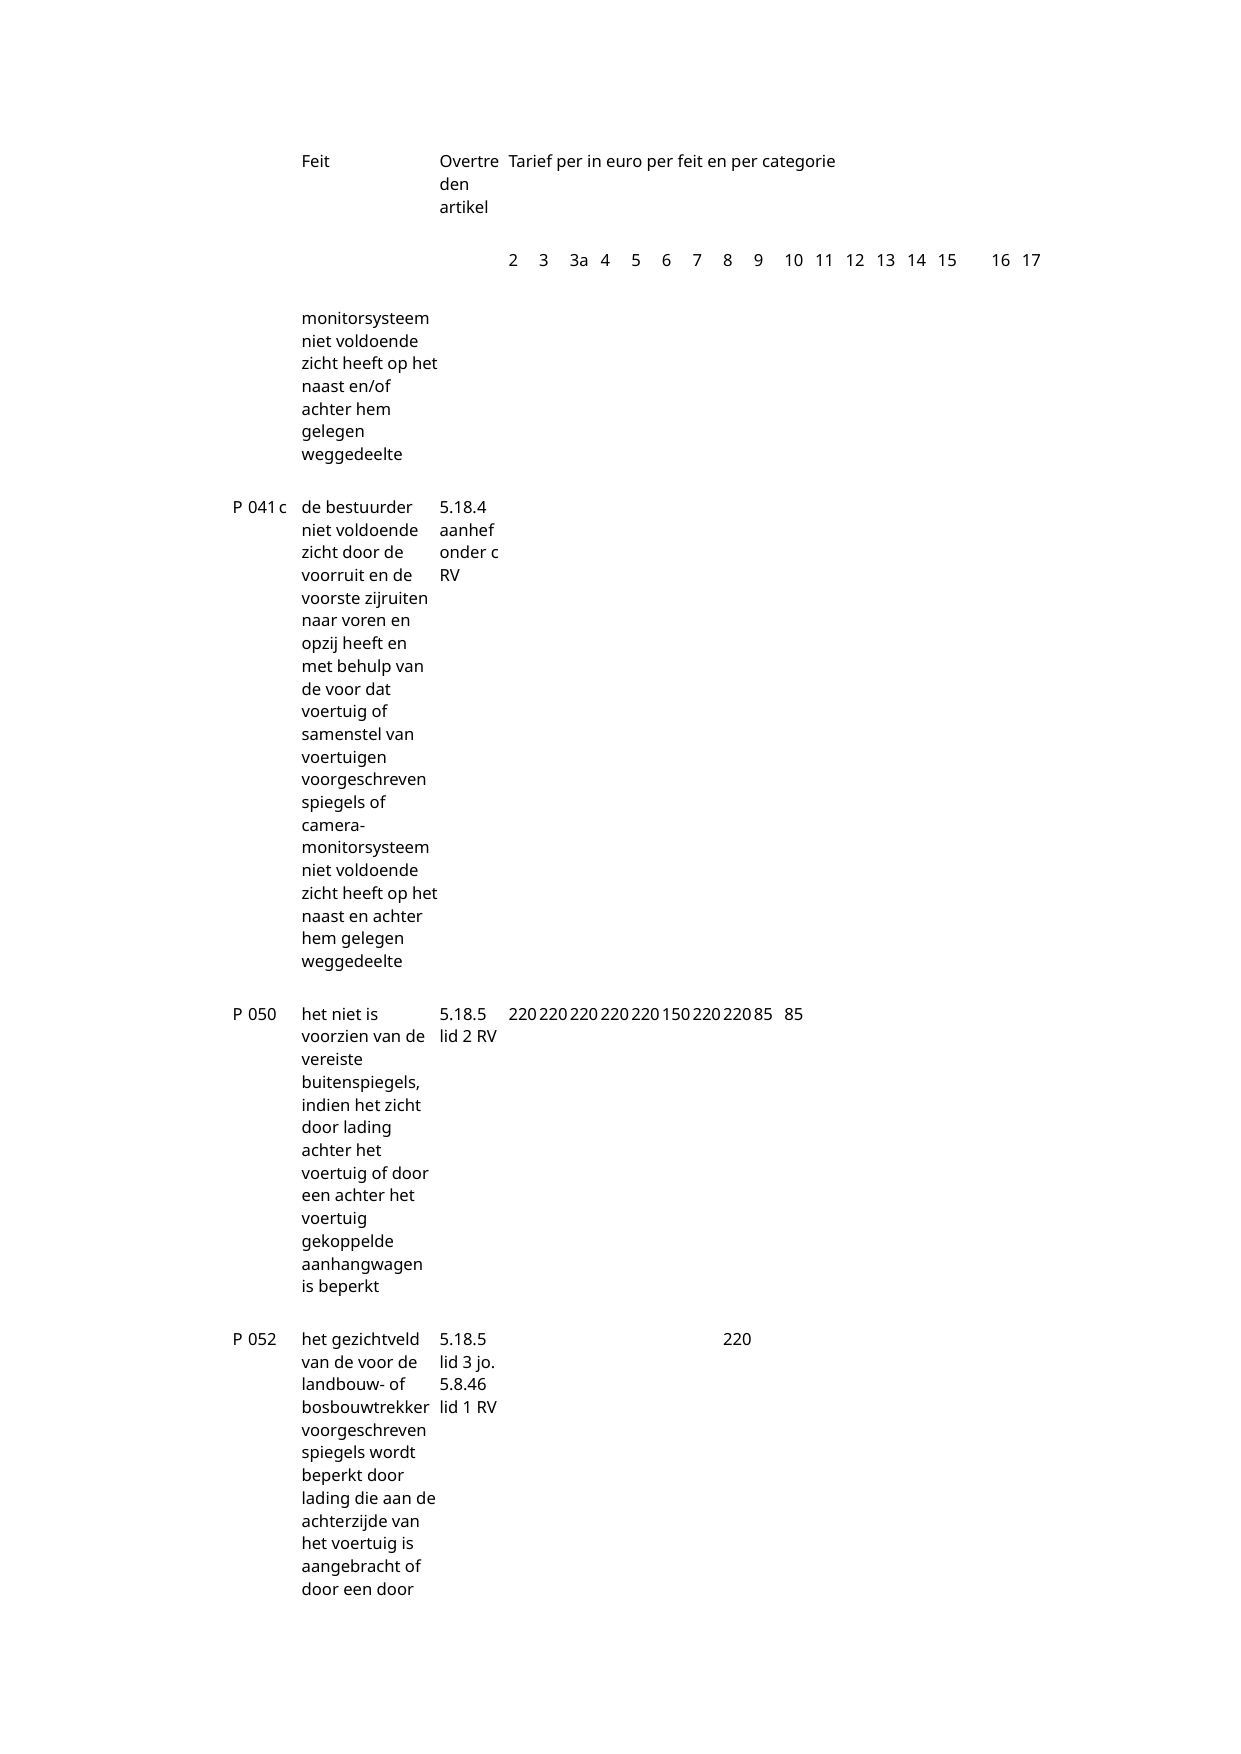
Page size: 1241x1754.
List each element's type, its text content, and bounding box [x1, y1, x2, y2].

table_cell P [233, 496, 248, 1002]
table_cell het niet is voorzien van de vereiste buitenspiegels, indien het zicht door lading achter het voertuig of door een achter het voertuig gekoppelde aanhangwagen is beperkt [301, 1003, 439, 1328]
table_cell [692, 1328, 723, 1600]
table_cell [723, 307, 753, 496]
table_cell [876, 496, 907, 1002]
table_cell 16 [991, 248, 1022, 307]
table_header [248, 150, 278, 248]
table_cell de bestuurder niet voldoende zicht door de voorruit en de voorste zijruiten naar voren en opzij heeft en met behulp van de voor dat voertuig of samenstel van voertuigen voorgeschreven spiegels of camera-monitorsysteem niet voldoende zicht heeft op het naast en achter hem gelegen weggedeelte [301, 496, 439, 1002]
table_cell [991, 307, 1022, 496]
table_cell [907, 1328, 937, 1600]
table_cell 052 [248, 1328, 278, 1600]
table_cell [876, 1003, 907, 1328]
table_cell [845, 1003, 876, 1328]
table_cell [439, 307, 508, 496]
table_cell [233, 307, 248, 496]
table_cell 7 [692, 248, 723, 307]
table_cell [754, 307, 784, 496]
table_cell [279, 1003, 301, 1328]
table_cell 6 [662, 248, 692, 307]
table_cell 11 [815, 248, 845, 307]
table_cell [508, 496, 539, 1002]
table_cell [662, 1328, 692, 1600]
table_cell [570, 1328, 600, 1600]
table_cell [600, 1328, 631, 1600]
table_cell [600, 496, 631, 1002]
table_cell 12 [845, 248, 876, 307]
table_header [279, 150, 301, 248]
table_cell [784, 496, 815, 1002]
table_cell 14 [907, 248, 937, 307]
table_cell [991, 496, 1022, 1002]
table_cell 220 [508, 1003, 539, 1328]
table_cell 10 [784, 248, 815, 307]
table_cell [279, 307, 301, 496]
table_cell [570, 496, 600, 1002]
table_cell [938, 1003, 991, 1328]
table_cell 5.18.4 aanhef onder c RV [439, 496, 508, 1002]
table_cell 220 [600, 1003, 631, 1328]
table_cell [1022, 307, 1053, 496]
table_cell [876, 1328, 907, 1600]
table_cell [301, 248, 439, 307]
table_cell [876, 307, 907, 496]
table_cell [938, 496, 991, 1002]
table_cell 3a [570, 248, 600, 307]
table_cell [539, 496, 569, 1002]
table_cell [508, 1328, 539, 1600]
table_cell [508, 307, 539, 496]
table_cell [248, 307, 278, 496]
table_cell [1022, 496, 1053, 1002]
table_cell [784, 1328, 815, 1600]
table_cell [539, 1328, 569, 1600]
table_cell [815, 1003, 845, 1328]
table_cell het gezichtveld van de voor de landbouw- of bosbouwtrekker voorgeschreven spiegels wordt beperkt door lading die aan de achterzijde van het voertuig is aangebracht of door een door [301, 1328, 439, 1600]
table_cell P [233, 1328, 248, 1600]
table_cell [907, 496, 937, 1002]
table_cell [845, 496, 876, 1002]
table_cell 15 [938, 248, 991, 307]
table_cell 150 [662, 1003, 692, 1328]
table_cell 9 [754, 248, 784, 307]
table_cell [754, 496, 784, 1002]
table_cell [845, 307, 876, 496]
table_cell 2 [508, 248, 539, 307]
table_cell [692, 307, 723, 496]
table_cell [1022, 1328, 1053, 1600]
table_header Feit [301, 150, 439, 248]
table_cell 041 [248, 496, 278, 1002]
table_cell [248, 248, 278, 307]
table_cell [907, 307, 937, 496]
table_cell [631, 307, 662, 496]
table_cell [815, 496, 845, 1002]
table_cell 17 [1022, 248, 1053, 307]
table_cell [631, 1328, 662, 1600]
table_header [233, 150, 248, 248]
table_cell [815, 307, 845, 496]
table_cell [1022, 1003, 1053, 1328]
table_cell monitorsysteem niet voldoende zicht heeft op het naast en/of achter hem gelegen weggedeelte [301, 307, 439, 496]
table_cell [784, 307, 815, 496]
table_cell [570, 307, 600, 496]
table_cell [815, 1328, 845, 1600]
table_cell [907, 1003, 937, 1328]
table_cell [754, 1328, 784, 1600]
table_cell [692, 496, 723, 1002]
table_cell 85 [784, 1003, 815, 1328]
table_cell [539, 307, 569, 496]
table_cell 050 [248, 1003, 278, 1328]
table_cell P [233, 1003, 248, 1328]
table_cell [439, 248, 508, 307]
table_cell [631, 496, 662, 1002]
table_cell c [279, 496, 301, 1002]
table_cell 220 [570, 1003, 600, 1328]
table_cell 3 [539, 248, 569, 307]
table_cell 5 [631, 248, 662, 307]
table_cell 4 [600, 248, 631, 307]
table_cell [938, 307, 991, 496]
table_cell [938, 1328, 991, 1600]
table_cell 5.18.5 lid 2 RV [439, 1003, 508, 1328]
table_cell [991, 1328, 1022, 1600]
table_cell [662, 496, 692, 1002]
table_cell 220 [692, 1003, 723, 1328]
table_cell 85 [754, 1003, 784, 1328]
table_cell 220 [631, 1003, 662, 1328]
table_cell [279, 1328, 301, 1600]
table_cell [600, 307, 631, 496]
table_cell 220 [723, 1003, 753, 1328]
table_cell 220 [539, 1003, 569, 1328]
table_cell 220 [723, 1328, 753, 1600]
table_cell 5.18.5 lid 3 jo. 5.8.46 lid 1 RV [439, 1328, 508, 1600]
table_cell [233, 248, 248, 307]
table_header Overtreden artikel [439, 150, 508, 248]
table_cell 13 [876, 248, 907, 307]
table_header Tarief per in euro per feit en per categorie [508, 150, 1053, 248]
table_cell [845, 1328, 876, 1600]
table_cell [662, 307, 692, 496]
table_cell 8 [723, 248, 753, 307]
table_cell [991, 1003, 1022, 1328]
table_cell [723, 496, 753, 1002]
table_cell [279, 248, 301, 307]
